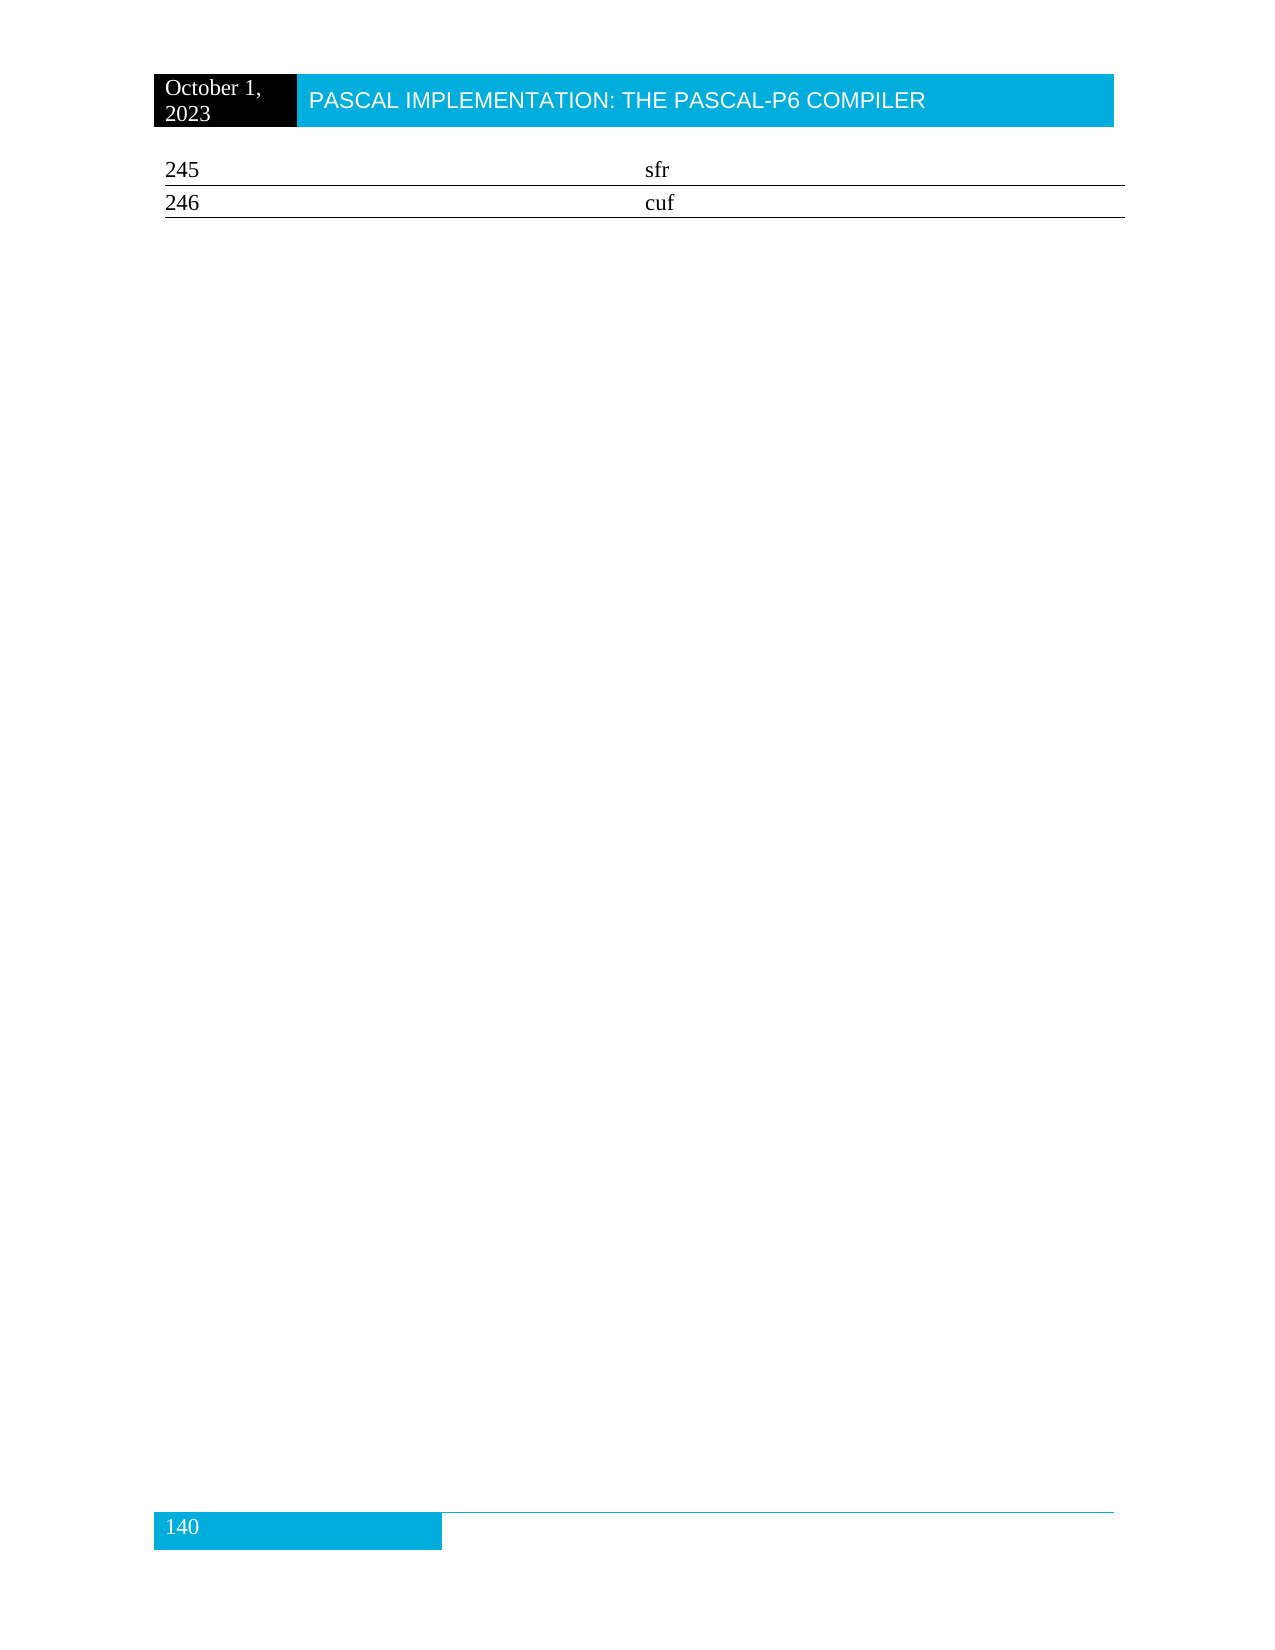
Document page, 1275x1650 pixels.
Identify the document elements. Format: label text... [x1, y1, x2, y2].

table_cell 246 [165, 186, 645, 217]
table_cell 245 [165, 153, 645, 185]
table_cell cuf [645, 186, 1125, 217]
table_cell sfr [645, 153, 1125, 185]
